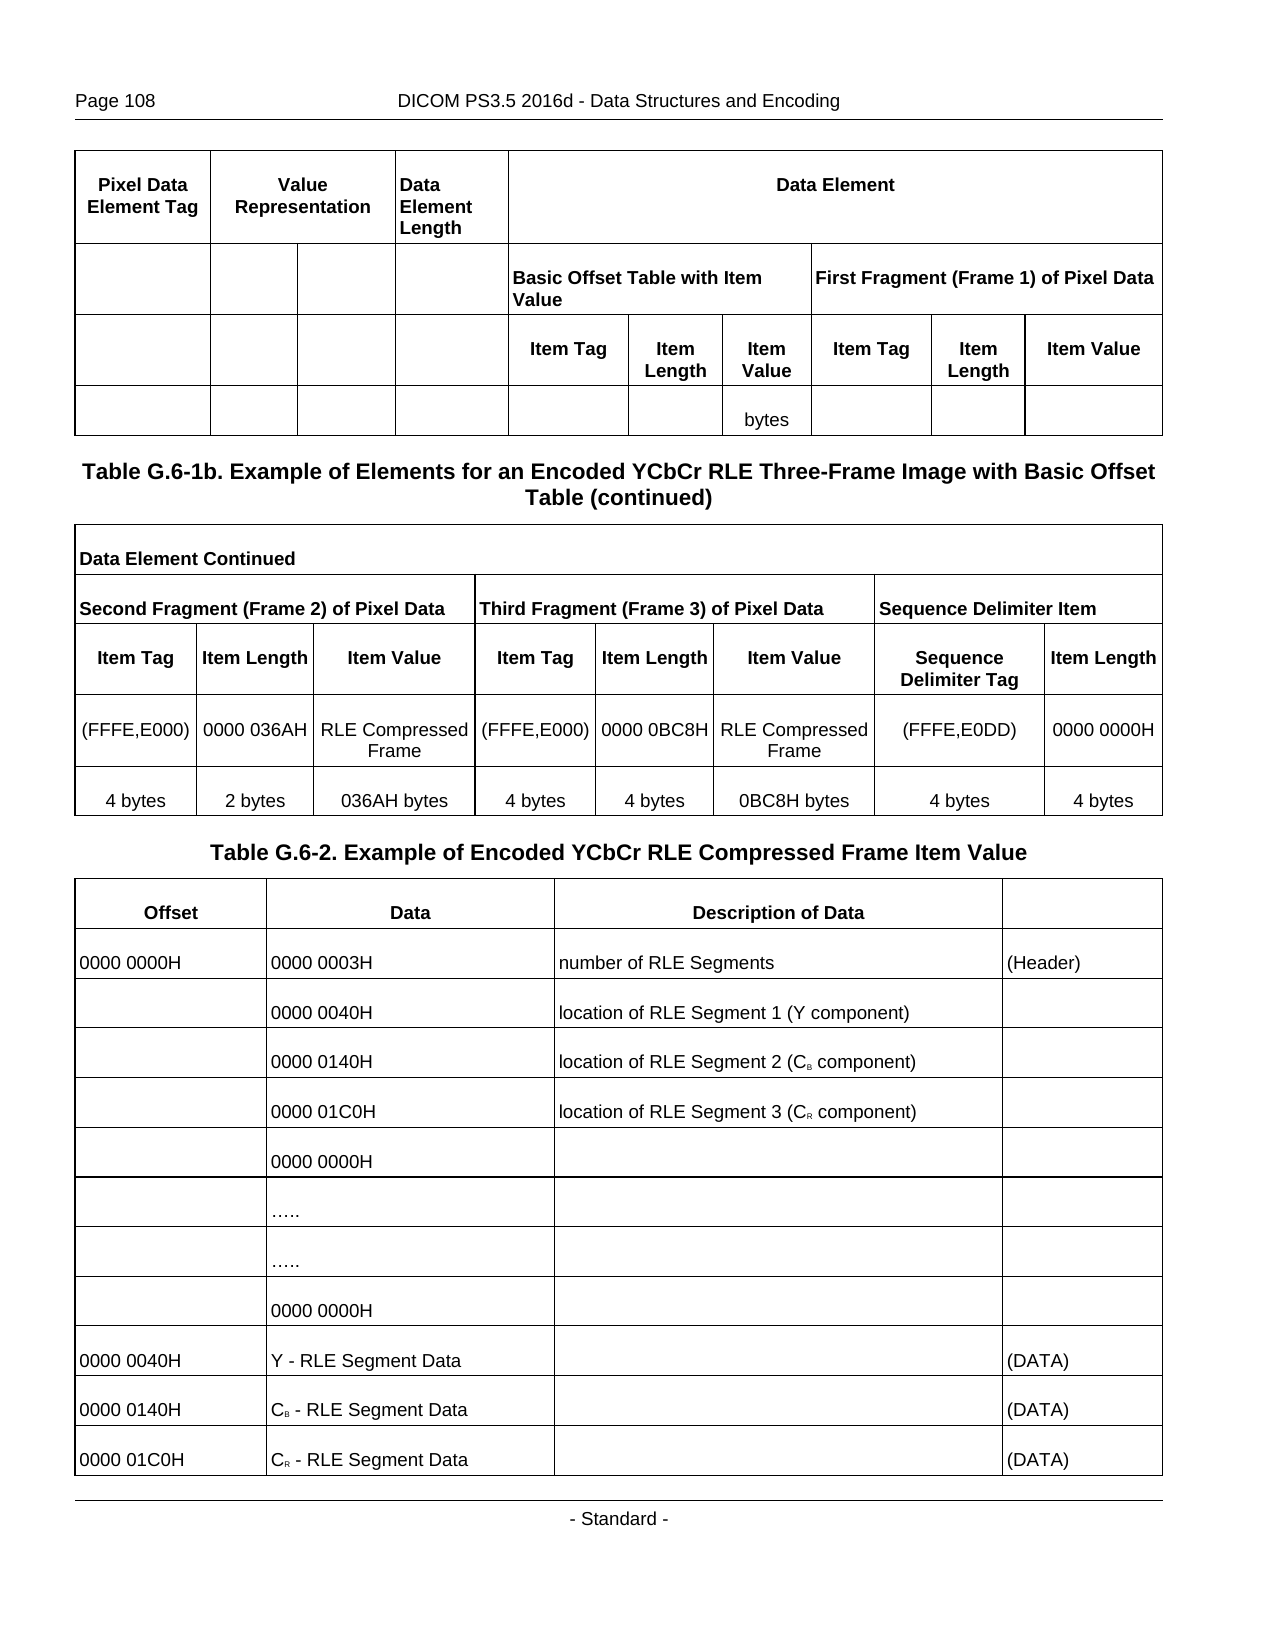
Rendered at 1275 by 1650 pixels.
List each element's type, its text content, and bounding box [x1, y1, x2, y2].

table_cell [76, 1078, 266, 1127]
table_cell bytes [723, 386, 811, 435]
table_cell (FFFE,E000) [476, 695, 595, 766]
table_cell [1003, 1178, 1162, 1226]
table_cell Item Tag [509, 315, 628, 385]
table_cell [1003, 1128, 1162, 1176]
table_cell [76, 1227, 266, 1276]
table_cell 0000 0003H [267, 929, 554, 978]
table_cell CB - RLE Segment Data [267, 1376, 554, 1425]
table_cell Item Tag [76, 624, 196, 694]
table_cell [1003, 1028, 1162, 1077]
table_cell Item Tag [476, 624, 595, 694]
table_cell Item Length [197, 624, 313, 694]
table_cell RLE Compressed Frame [714, 695, 874, 766]
table_cell Item Value [314, 624, 474, 694]
table_header [1003, 879, 1162, 928]
table_header Pixel Data Element Tag [76, 151, 210, 243]
table_cell [555, 1178, 1002, 1226]
table_cell Sequence Delimiter Item [875, 575, 1162, 623]
table_cell [76, 1028, 266, 1077]
table_cell 4 bytes [875, 767, 1044, 815]
table_cell (DATA) [1003, 1376, 1162, 1425]
table_cell (DATA) [1003, 1426, 1162, 1474]
table_header Data Element [509, 151, 1162, 243]
table_cell [76, 979, 266, 1027]
table_cell [555, 1277, 1002, 1325]
table_header Offset [76, 879, 266, 928]
table_cell location of RLE Segment 1 (Y component) [555, 979, 1002, 1027]
table_cell [396, 386, 508, 435]
table_cell 0BC8H bytes [714, 767, 874, 815]
table_cell Item Value [714, 624, 874, 694]
table_cell Item Length [1045, 624, 1162, 694]
table_cell [298, 386, 395, 435]
table_cell [76, 1277, 266, 1325]
table_cell [1026, 386, 1162, 435]
table_cell [555, 1376, 1002, 1425]
table_cell 0000 0040H [267, 979, 554, 1027]
table_cell [211, 244, 297, 314]
table_cell 4 bytes [76, 767, 196, 815]
table_cell First Fragment (Frame 1) of Pixel Data [812, 244, 1162, 314]
table_cell [555, 1326, 1002, 1375]
table_header Data Element Continued [76, 525, 1162, 573]
table_cell [555, 1227, 1002, 1276]
table_cell [812, 386, 931, 435]
table_cell [76, 1128, 266, 1176]
table_cell 0000 036AH [197, 695, 313, 766]
table_cell [555, 1128, 1002, 1176]
table_cell location of RLE Segment 2 (CB component) [555, 1028, 1002, 1077]
table_cell 0000 0000H [267, 1277, 554, 1325]
table_cell [1003, 1277, 1162, 1325]
table_cell [629, 386, 722, 435]
table_cell [1003, 1227, 1162, 1276]
table_cell [211, 315, 297, 385]
table_cell [1003, 1078, 1162, 1127]
table_cell (Header) [1003, 929, 1162, 978]
table_cell 036AH bytes [314, 767, 474, 815]
table_cell [298, 244, 395, 314]
table_cell location of RLE Segment 3 (CR component) [555, 1078, 1002, 1127]
table_cell RLE Compressed Frame [314, 695, 474, 766]
table_cell 4 bytes [476, 767, 595, 815]
table_cell [509, 386, 628, 435]
table_header Description of Data [555, 879, 1002, 928]
table_cell [298, 315, 395, 385]
table_cell [1003, 979, 1162, 1027]
table_cell (DATA) [1003, 1326, 1162, 1375]
table_cell Sequence Delimiter Tag [875, 624, 1044, 694]
table_cell 0000 0000H [1045, 695, 1162, 766]
table_cell Basic Offset Table with Item Value [509, 244, 811, 314]
table_cell [76, 315, 210, 385]
table_header Value Representation [211, 151, 395, 243]
table_cell 0000 0140H [267, 1028, 554, 1077]
table_cell [76, 244, 210, 314]
table_cell 4 bytes [1045, 767, 1162, 815]
text Table G.6-1b. Example of Elements for an Encoded YCbCr RLE Three-Frame Image with Basic Offset Table (continued) [75, 458, 1162, 510]
table_cell Y - RLE Segment Data [267, 1326, 554, 1375]
table_cell 0000 0000H [76, 929, 266, 978]
table_cell Item Value [723, 315, 811, 385]
table_cell Item Value [1026, 315, 1162, 385]
table_cell ….. [267, 1178, 554, 1226]
table_cell Third Fragment (Frame 3) of Pixel Data [476, 575, 874, 623]
table_cell Second Fragment (Frame 2) of Pixel Data [76, 575, 474, 623]
table_cell (FFFE,E0DD) [875, 695, 1044, 766]
table_cell [396, 244, 508, 314]
table_cell (FFFE,E000) [76, 695, 196, 766]
text Table G.6-2. Example of Encoded YCbCr RLE Compressed Frame Item Value [75, 839, 1162, 865]
table_cell Item Tag [812, 315, 931, 385]
table_cell Item Length [932, 315, 1024, 385]
table_cell [555, 1426, 1002, 1474]
table_cell [932, 386, 1024, 435]
table_cell [76, 386, 210, 435]
table_cell Item Length [629, 315, 722, 385]
table_cell 0000 0040H [76, 1326, 266, 1375]
table_cell 0000 0000H [267, 1128, 554, 1176]
table_cell [396, 315, 508, 385]
table_cell CR - RLE Segment Data [267, 1426, 554, 1474]
table_cell Item Length [596, 624, 713, 694]
table_cell 4 bytes [596, 767, 713, 815]
table_cell 2 bytes [197, 767, 313, 815]
table_cell ….. [267, 1227, 554, 1276]
table_cell 0000 01C0H [267, 1078, 554, 1127]
table_cell 0000 0140H [76, 1376, 266, 1425]
table_cell number of RLE Segments [555, 929, 1002, 978]
table_cell [211, 386, 297, 435]
table_cell 0000 01C0H [76, 1426, 266, 1474]
table_cell [76, 1178, 266, 1226]
table_cell 0000 0BC8H [596, 695, 713, 766]
table_header Data [267, 879, 554, 928]
table_header Data Element Length [396, 151, 508, 243]
